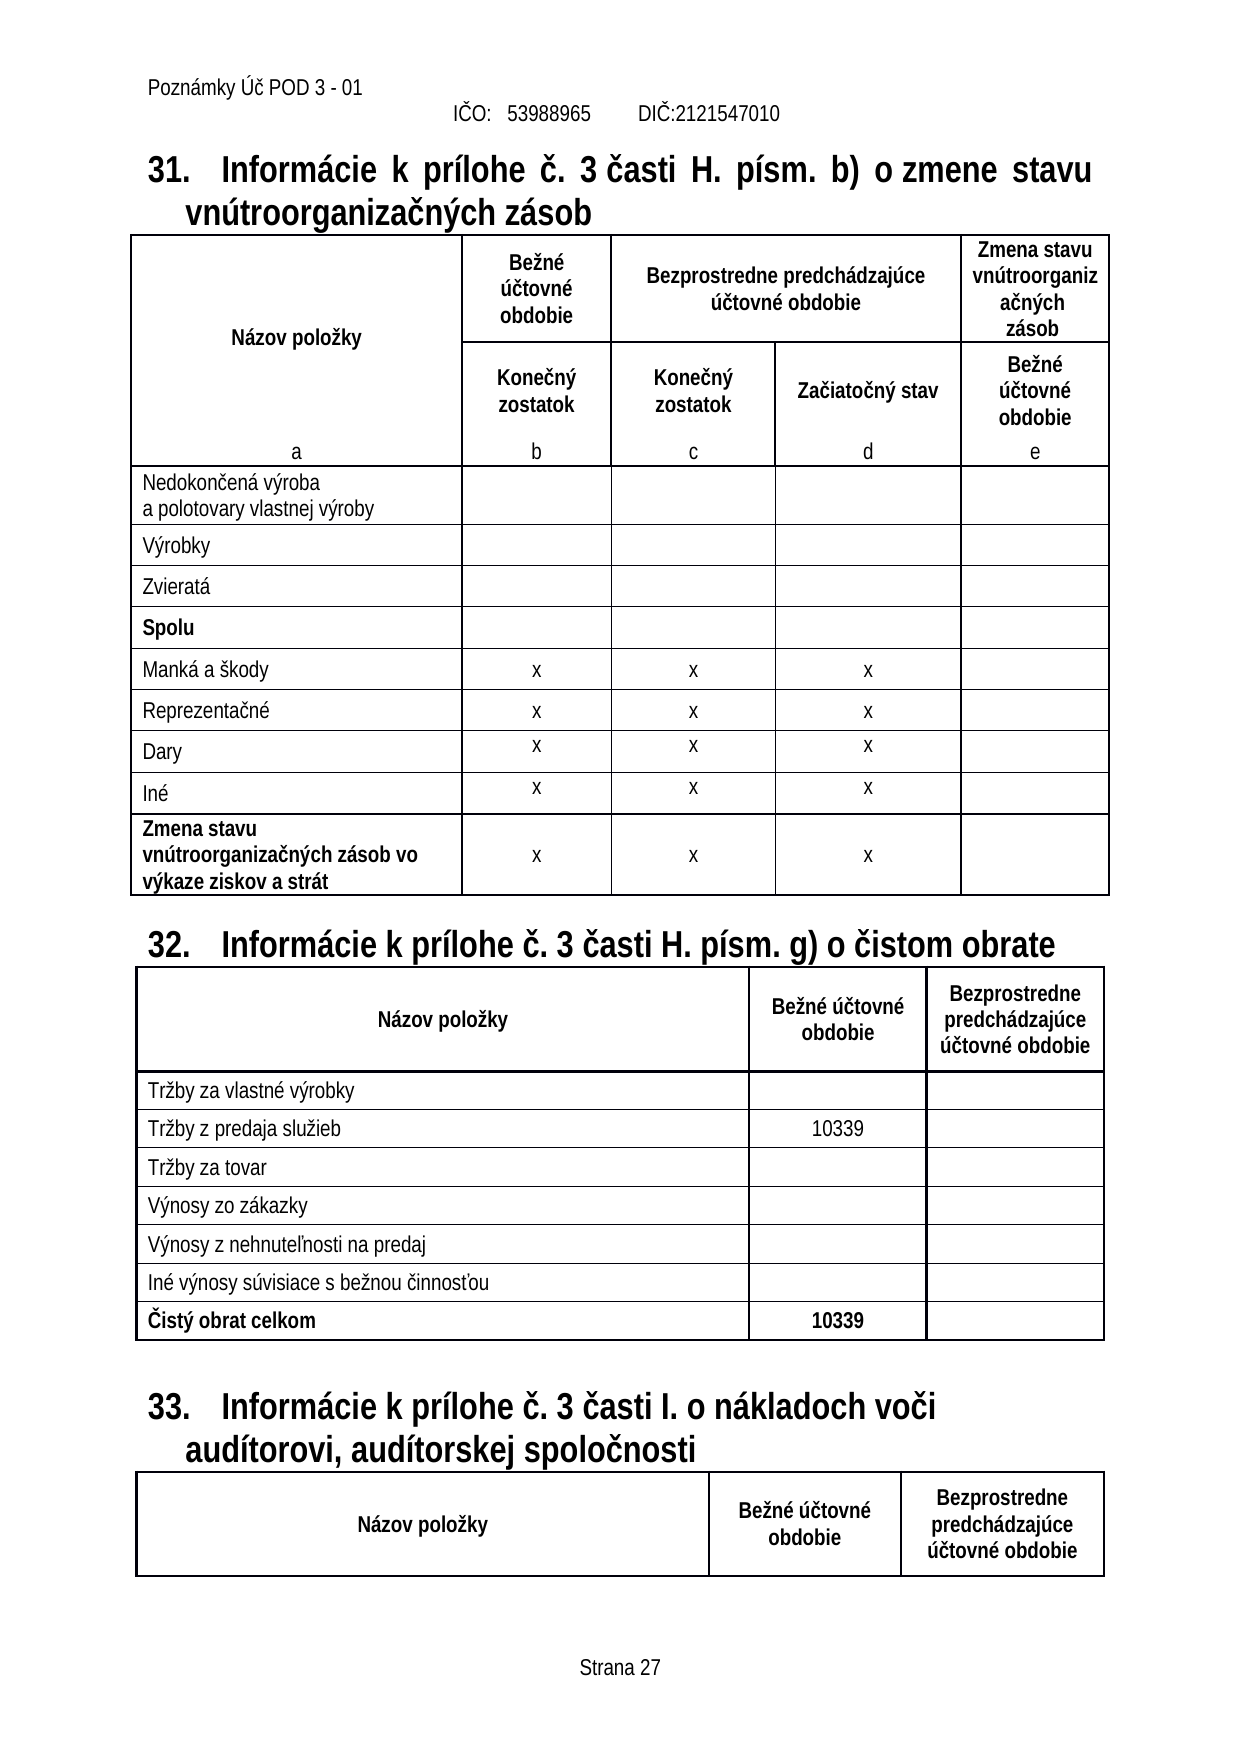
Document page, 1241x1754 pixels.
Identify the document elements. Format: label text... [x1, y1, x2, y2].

table_cell [928, 1264, 1103, 1301]
table_cell Začiatočný stav [776, 343, 960, 438]
table_cell c [612, 438, 774, 464]
table_cell [962, 607, 1108, 648]
table_cell [750, 1148, 925, 1186]
table_cell [612, 467, 775, 523]
table_cell Spolu [132, 607, 461, 648]
table_cell Iné výnosy súvisiace s bežnou činnosťou [138, 1264, 748, 1301]
table_cell x [776, 815, 960, 894]
table_cell b [463, 438, 610, 464]
table_cell Bežné účtovné obdobie [962, 343, 1108, 438]
table_cell [962, 649, 1108, 689]
table_cell x [776, 773, 960, 813]
table_cell Tržby z predaja služieb [138, 1110, 748, 1147]
table_cell [463, 525, 611, 565]
table_cell x [463, 773, 611, 813]
table_cell e [962, 438, 1108, 464]
table_cell [928, 1302, 1103, 1339]
table_cell [962, 525, 1108, 565]
table_cell Zmena stavu vnútroorganizačných zásob vo výkaze ziskov a strát [132, 815, 461, 894]
table_cell [928, 1225, 1103, 1262]
table_cell [750, 1073, 925, 1109]
table_cell [612, 525, 775, 565]
table_cell [750, 1187, 925, 1224]
table_cell Tržby za tovar [138, 1148, 748, 1186]
table_cell x [463, 649, 611, 689]
table_cell [962, 690, 1108, 730]
table_cell [612, 566, 775, 606]
table_header Názov položky [138, 1473, 708, 1575]
table_cell Reprezentačné [132, 690, 461, 730]
table_cell [463, 566, 611, 606]
table_cell [776, 566, 960, 606]
table_cell [928, 1073, 1103, 1109]
table_cell Výrobky [132, 525, 461, 565]
table_cell x [776, 649, 960, 689]
table_header Bezprostredne predchádzajúce účtovné obdobie [902, 1473, 1103, 1575]
table_cell [962, 731, 1108, 772]
table_cell [463, 607, 611, 648]
table_cell [928, 1148, 1103, 1186]
table_cell Manká a škody [132, 649, 461, 689]
table_cell [928, 1110, 1103, 1147]
table_header Názov položky [132, 236, 461, 438]
table_cell x [463, 731, 611, 772]
table_cell [750, 1225, 925, 1262]
table_cell x [612, 731, 775, 772]
table_cell Výnosy z nehnuteľnosti na predaj [138, 1225, 748, 1262]
table_cell x [463, 690, 611, 730]
table_cell x [612, 815, 775, 894]
table_cell Konečný zostatok [463, 343, 610, 438]
table_cell x [776, 731, 960, 772]
table_cell x [612, 773, 775, 813]
table_header Názov položky [138, 968, 748, 1070]
table_cell [962, 773, 1108, 813]
table_cell [612, 607, 775, 648]
table_cell 10339 [750, 1302, 925, 1339]
table_cell [928, 1187, 1103, 1224]
table_cell d [776, 438, 960, 464]
table_cell [776, 467, 960, 523]
table_cell Dary [132, 731, 461, 772]
table_cell [776, 525, 960, 565]
table_cell x [612, 649, 775, 689]
table_cell a [132, 438, 461, 464]
table_cell [463, 467, 611, 523]
table_cell x [612, 690, 775, 730]
table_header Zmena stavu vnútroorganizačných zásob [962, 236, 1108, 341]
title Informácie k prílohe č. 3 časti I. o nákladoch voči audítorovi, audítorskej spoločnosti [148, 1384, 1092, 1471]
table_cell [776, 607, 960, 648]
title Informácie k prílohe č. 3 časti H. písm. b) o zmene stavu vnútroorganizačných zásob [148, 148, 1092, 234]
table_header Bezprostredne predchádzajúce účtovné obdobie [612, 236, 960, 341]
table_header Bežné účtovné obdobie [463, 236, 610, 341]
table_cell Čistý obrat celkom [138, 1302, 748, 1339]
table_cell x [776, 690, 960, 730]
table_cell Konečný zostatok [612, 343, 774, 438]
table_header Bežné účtovné obdobie [750, 968, 925, 1070]
table_cell 10339 [750, 1110, 925, 1147]
table_cell Iné [132, 773, 461, 813]
table_cell Tržby za vlastné výrobky [138, 1073, 748, 1109]
table_cell [962, 566, 1108, 606]
table_cell Zvieratá [132, 566, 461, 606]
table_cell x [463, 815, 611, 894]
table_header Bezprostredne predchádzajúce účtovné obdobie [928, 968, 1103, 1070]
table_cell [962, 815, 1108, 894]
table_cell Výnosy zo zákazky [138, 1187, 748, 1224]
table_cell [750, 1264, 925, 1301]
title Informácie k prílohe č. 3 časti H. písm. g) o čistom obrate [148, 923, 1092, 966]
table_cell Nedokončená výroba a polotovary vlastnej výroby [132, 467, 461, 523]
table_header Bežné účtovné obdobie [710, 1473, 900, 1575]
table_cell [962, 467, 1108, 523]
